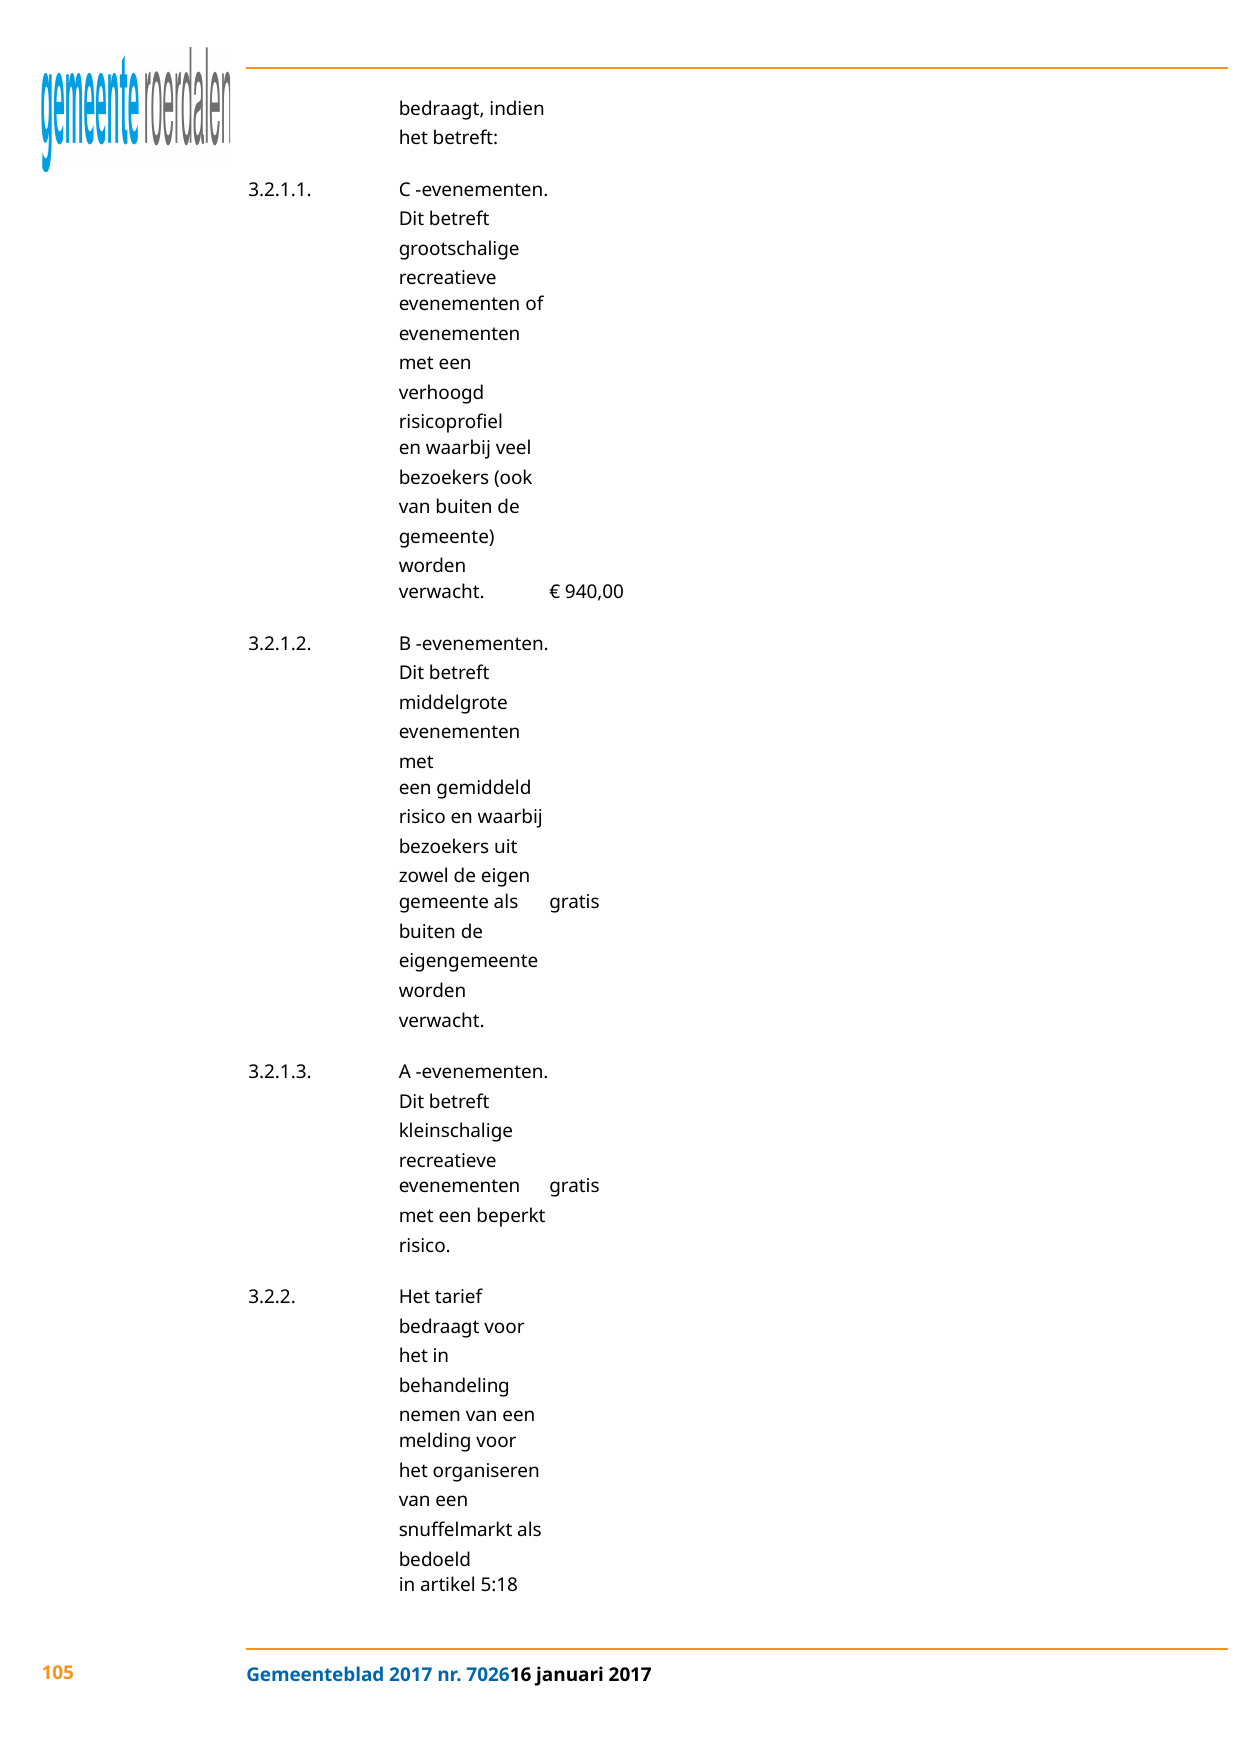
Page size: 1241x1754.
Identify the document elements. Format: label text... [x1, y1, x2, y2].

table_cell 3.2.1.3. [248, 1058, 398, 1173]
table_cell bedraagt, indien het betreft: [399, 95, 549, 150]
table_cell A -evenementen. Dit betreft kleinschalige recreatieve [399, 1058, 549, 1173]
table_cell [248, 1571, 398, 1597]
table_cell [549, 95, 700, 150]
table_cell [549, 176, 700, 290]
table_cell [248, 579, 398, 604]
table_cell [549, 434, 700, 578]
table_cell 3.2.1.1. [248, 176, 398, 290]
table_cell [399, 604, 549, 630]
table_cell 3.2.2. [248, 1283, 398, 1427]
table_cell [549, 604, 700, 630]
table_cell C -evenementen. Dit betreft grootschalige recreatieve [399, 176, 549, 290]
table_cell Het tarief bedraagt voor het in behandeling nemen van een [399, 1283, 549, 1427]
table_cell [248, 290, 398, 434]
table_cell 3.2.1.2. [248, 630, 398, 774]
table_cell [399, 1258, 549, 1283]
table_cell [248, 1033, 398, 1058]
table_cell B -evenementen. Dit betreft middelgrote evenementen met [399, 630, 549, 774]
table_cell [248, 604, 398, 630]
table_cell [549, 774, 700, 888]
table_cell [549, 150, 700, 176]
table_cell [248, 1173, 398, 1258]
table_cell een gemiddeld risico en waarbij bezoekers uit zowel de eigen [399, 774, 549, 888]
table_cell evenementen of evenementen met een verhoogd risicoprofiel [399, 290, 549, 434]
table_cell [248, 889, 398, 1032]
table_cell en waarbij veel bezoekers (ook van buiten de gemeente) worden [399, 434, 549, 578]
table_cell [549, 630, 700, 774]
table_cell gratis [549, 889, 700, 1032]
table_cell [399, 150, 549, 176]
picture [41, 47, 231, 172]
table_cell [399, 1033, 549, 1058]
table_cell [549, 1058, 700, 1173]
table_cell [549, 290, 700, 434]
table_cell evenementen met een beperkt risico. [399, 1173, 549, 1258]
table_cell [549, 1428, 700, 1571]
table_cell [549, 1283, 700, 1427]
table_cell in artikel 5:18 [399, 1571, 549, 1597]
table_cell [549, 1571, 700, 1597]
table_cell € 940,00 [549, 579, 700, 604]
table_cell gemeente als buiten de eigengemeente worden verwacht. [399, 889, 549, 1032]
table_cell [248, 774, 398, 888]
table_cell gratis [549, 1173, 700, 1258]
table_cell [248, 150, 398, 176]
table_cell [248, 1428, 398, 1571]
table_cell [248, 95, 398, 150]
table_cell [549, 1033, 700, 1058]
table_cell [248, 1258, 398, 1283]
table_cell verwacht. [399, 579, 549, 604]
table_cell [549, 1258, 700, 1283]
table_cell [248, 434, 398, 578]
table_cell melding voor het organiseren van een snuffelmarkt als bedoeld [399, 1428, 549, 1571]
picture [41, 134, 48, 172]
